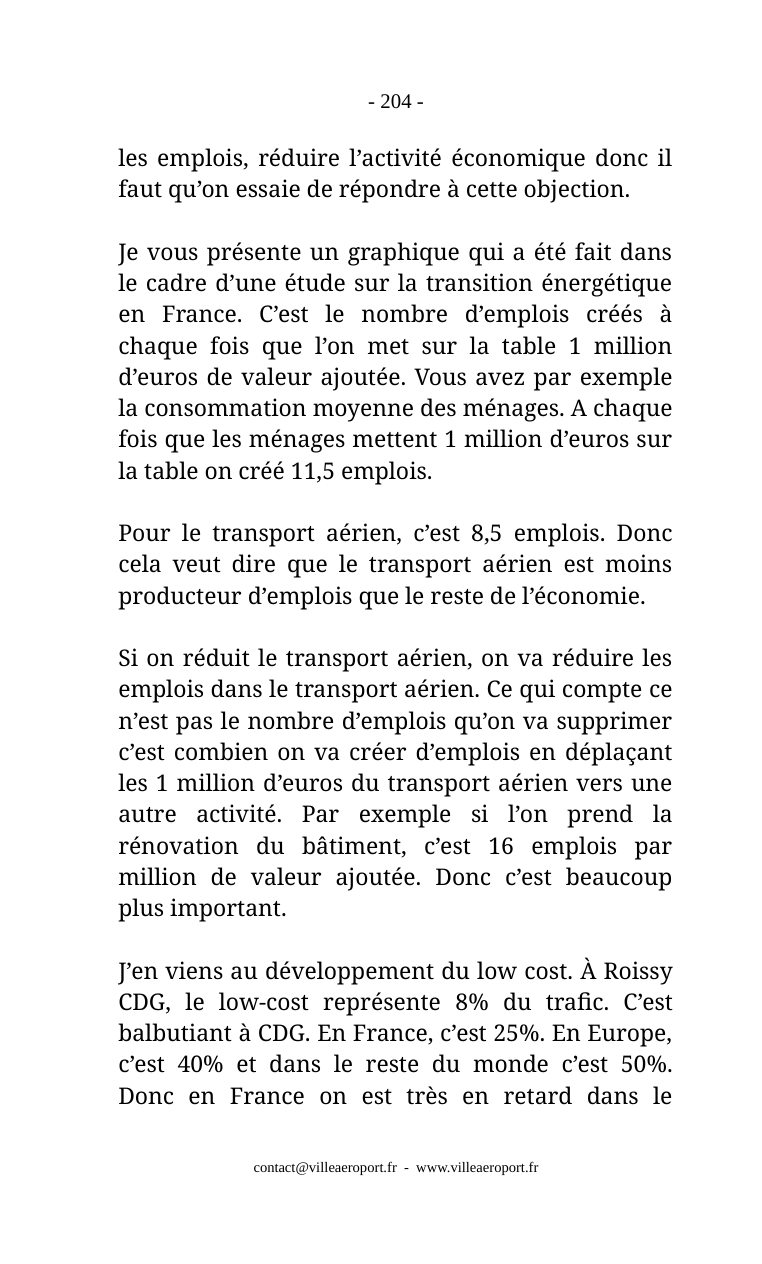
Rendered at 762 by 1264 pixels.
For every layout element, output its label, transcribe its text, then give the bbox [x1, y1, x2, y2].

text Je vous présente un graphique qui a été fait dans le cadre d’une étude sur la transition énergétique en France. C’est le nombre d’emplois créés à chaque fois que l’on met sur la table 1 million d’euros de valeur ajoutée. Vous avez par exemple la consommation moyenne des ménages. A chaque fois que les ménages mettent 1 million d’euros sur la table on créé 11,5 emplois. [118, 236, 673, 486]
text Pour le transport aérien, c’est 8,5 emplois. Donc cela veut dire que le transport aérien est moins producteur d’emplois que le reste de l’économie. [118, 517, 673, 611]
text Si on réduit le transport aérien, on va réduire les emplois dans le transport aérien. Ce qui compte ce n’est pas le nombre d’emplois qu’on va supprimer c’est combien on va créer d’emplois en déplaçant les 1 million d’euros du transport aérien vers une autre activité. Par exemple si l’on prend la rénovation du bâtiment, c’est 16 emplois par million de valeur ajoutée. Donc c’est beaucoup plus important. [118, 642, 673, 923]
text les emplois, réduire l’activité économique donc il faut qu’on essaie de répondre à cette objection. [118, 142, 673, 204]
text J’en viens au développement du low cost. À Roissy CDG, le low-cost représente 8% du trafic. C’est balbutiant à CDG. En France, c’est 25%. En Europe, c’est 40% et dans le reste du monde c’est 50%. Donc en France on est très en retard dans le [118, 954, 673, 1111]
